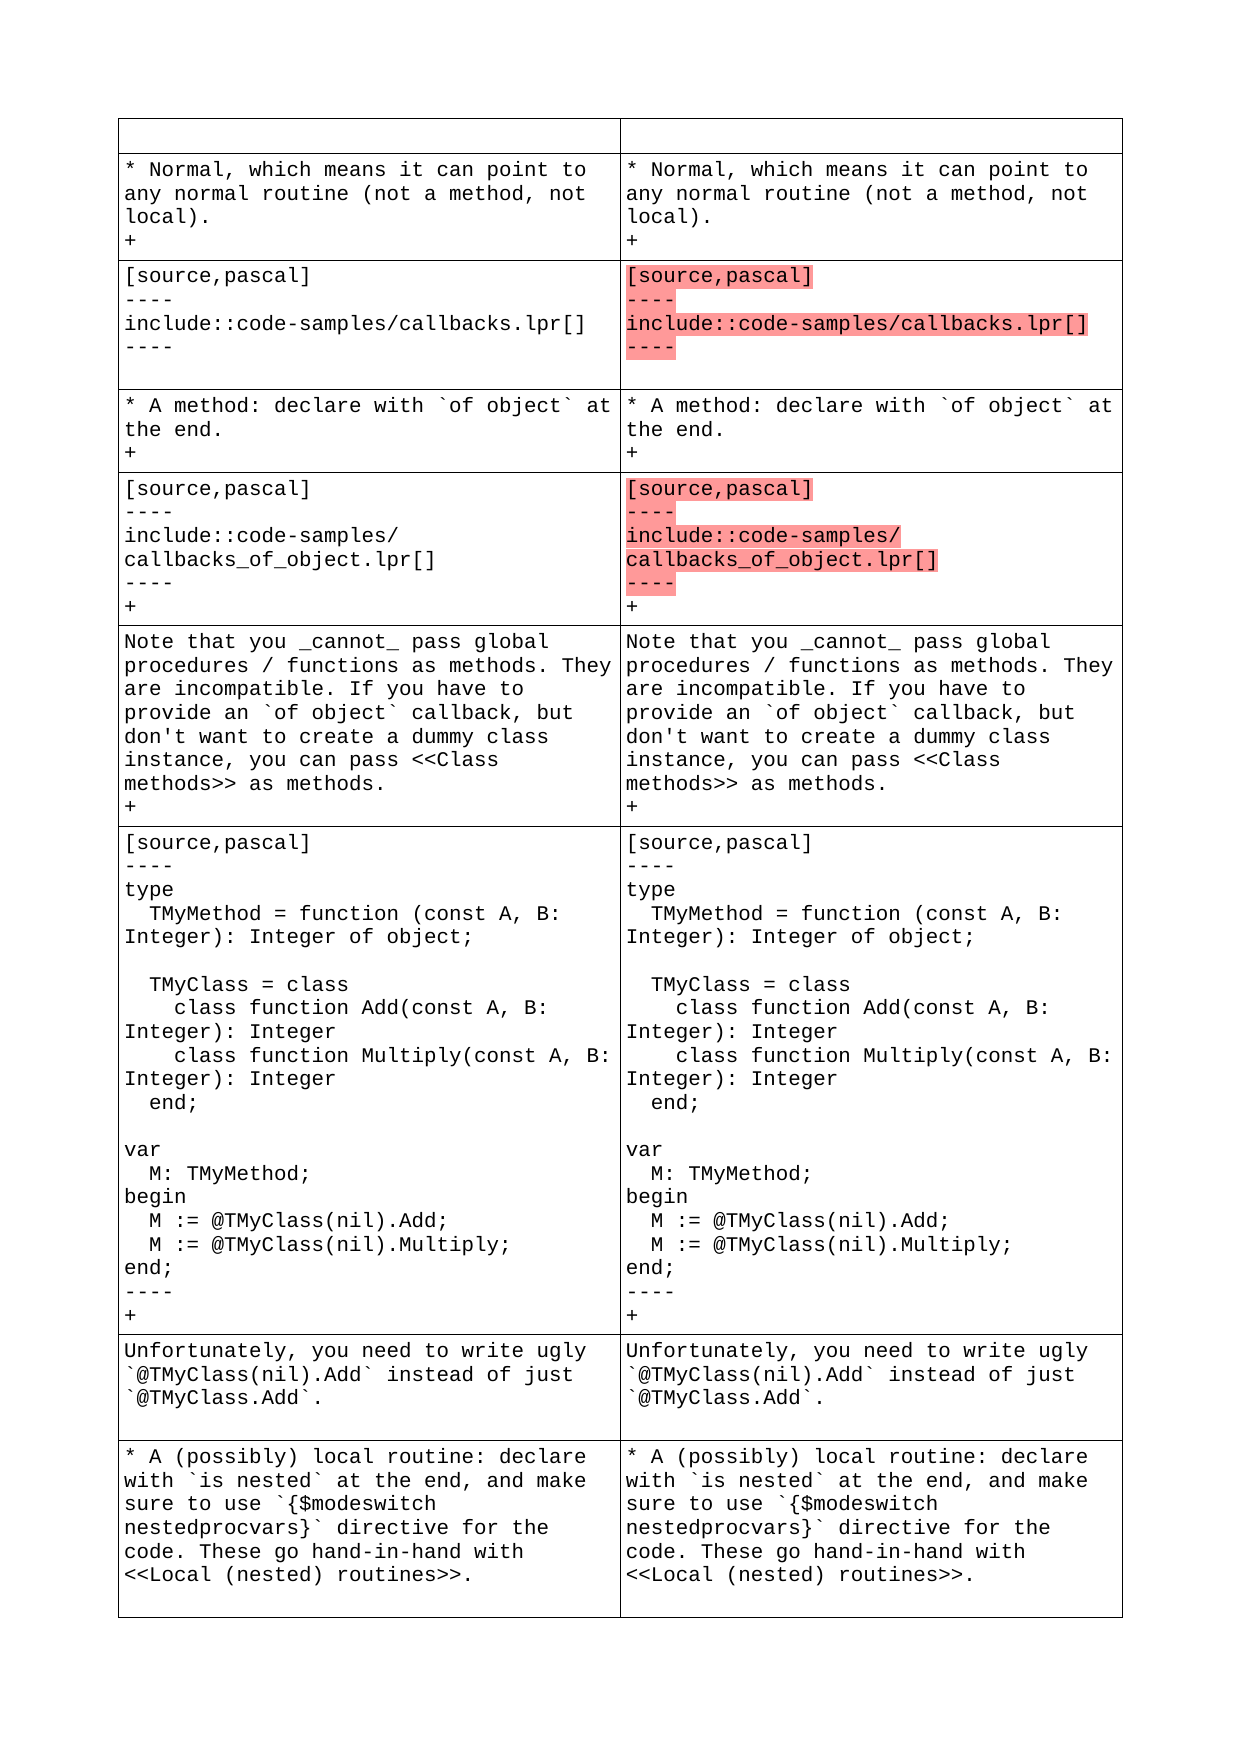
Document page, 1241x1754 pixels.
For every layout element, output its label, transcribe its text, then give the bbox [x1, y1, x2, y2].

table_cell [source,pascal] ---- include::code-samples/callbacks.lpr[] ---- [621, 261, 1122, 389]
table_cell [source,pascal] ---- type TMyMethod = function (const A, B: Integer): Integer of object; TMyClass = class class function Add(const A, B: Integer): Integer class function Multiply(const A, B: Integer): Integer end; var M: TMyMethod; begin M := @TMyClass(nil).Add; M := @TMyClass(nil).Multiply; end; ---- + [119, 827, 620, 1334]
table_cell * Normal, which means it can point to any normal routine (not a method, not local). + [621, 154, 1122, 259]
table_cell * Normal, which means it can point to any normal routine (not a method, not local). + [119, 154, 620, 259]
table_cell [621, 119, 1122, 153]
table_cell * A (possibly) local routine: declare with `is nested` at the end, and make sure to use `{$modeswitch nestedprocvars}` directive for the code. These go hand-in-hand with <<Local (nested) routines>>. [621, 1441, 1122, 1617]
table_cell [source,pascal] ---- type TMyMethod = function (const A, B: Integer): Integer of object; TMyClass = class class function Add(const A, B: Integer): Integer class function Multiply(const A, B: Integer): Integer end; var M: TMyMethod; begin M := @TMyClass(nil).Add; M := @TMyClass(nil).Multiply; end; ---- + [621, 827, 1122, 1334]
table_cell * A method: declare with `of object` at the end. + [119, 390, 620, 472]
table_cell [source,pascal] ---- include::code-samples/callbacks.lpr[] ---- [119, 261, 620, 389]
table_cell Unfortunately, you need to write ugly `@TMyClass(nil).Add` instead of just `@TMyClass.Add`. [119, 1335, 620, 1440]
table_cell [source,pascal] ---- include::code-samples/callbacks_of_object.lpr[] ---- + [621, 473, 1122, 625]
table_cell Note that you _cannot_ pass global procedures / functions as methods. They are incompatible. If you have to provide an `of object` callback, but don't want to create a dummy class instance, you can pass <<Class methods>> as methods. + [621, 626, 1122, 826]
table_cell * A (possibly) local routine: declare with `is nested` at the end, and make sure to use `{$modeswitch nestedprocvars}` directive for the code. These go hand-in-hand with <<Local (nested) routines>>. [119, 1441, 620, 1617]
table_cell [119, 119, 620, 153]
table_cell * A method: declare with `of object` at the end. + [621, 390, 1122, 472]
table_cell Unfortunately, you need to write ugly `@TMyClass(nil).Add` instead of just `@TMyClass.Add`. [621, 1335, 1122, 1440]
table_cell Note that you _cannot_ pass global procedures / functions as methods. They are incompatible. If you have to provide an `of object` callback, but don't want to create a dummy class instance, you can pass <<Class methods>> as methods. + [119, 626, 620, 826]
table_cell [source,pascal] ---- include::code-samples/callbacks_of_object.lpr[] ---- + [119, 473, 620, 625]
